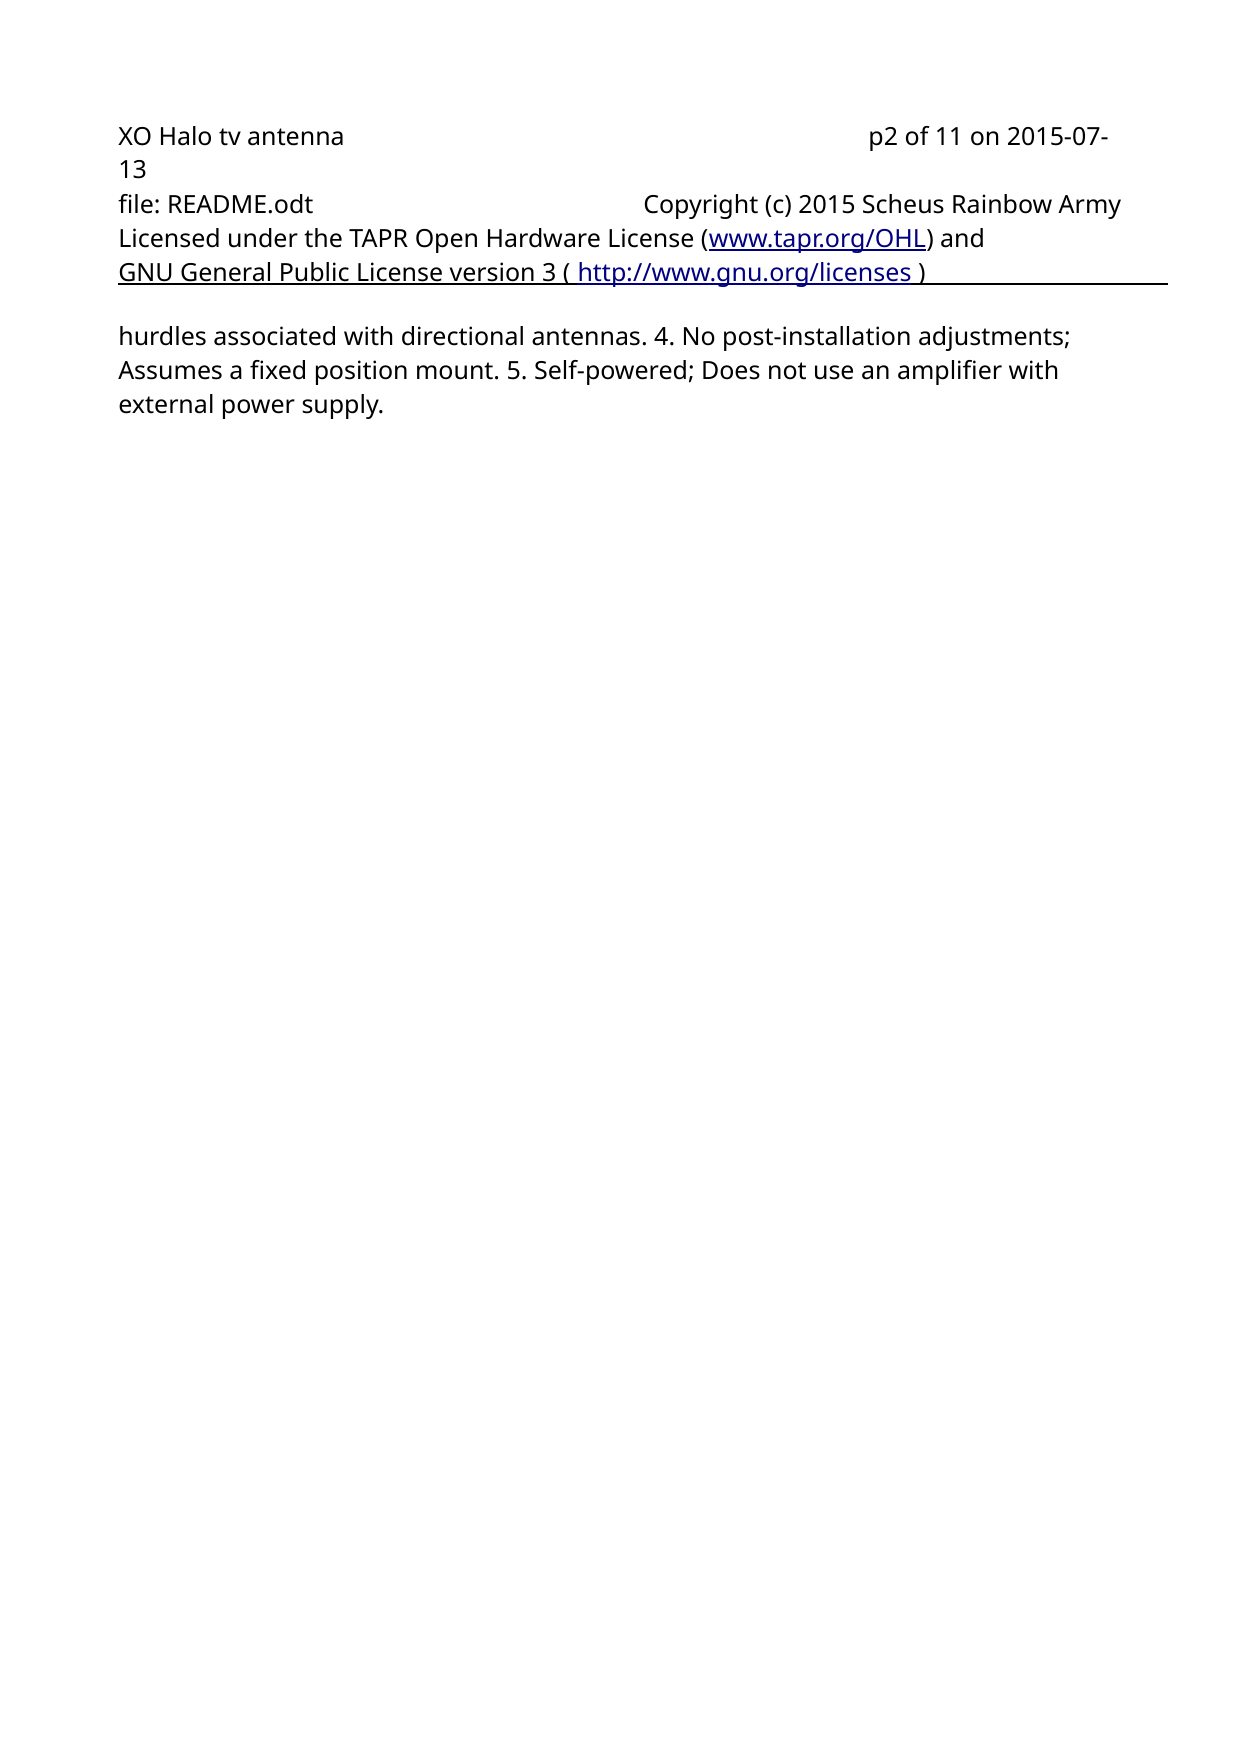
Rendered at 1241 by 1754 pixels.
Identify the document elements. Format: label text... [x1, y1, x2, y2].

text hurdles associated with directional antennas. 4. No post-installation adjustments; Assumes a fixed position mount. 5. Self-powered; Does not use an amplifier with external power supply. [118, 318, 1122, 421]
